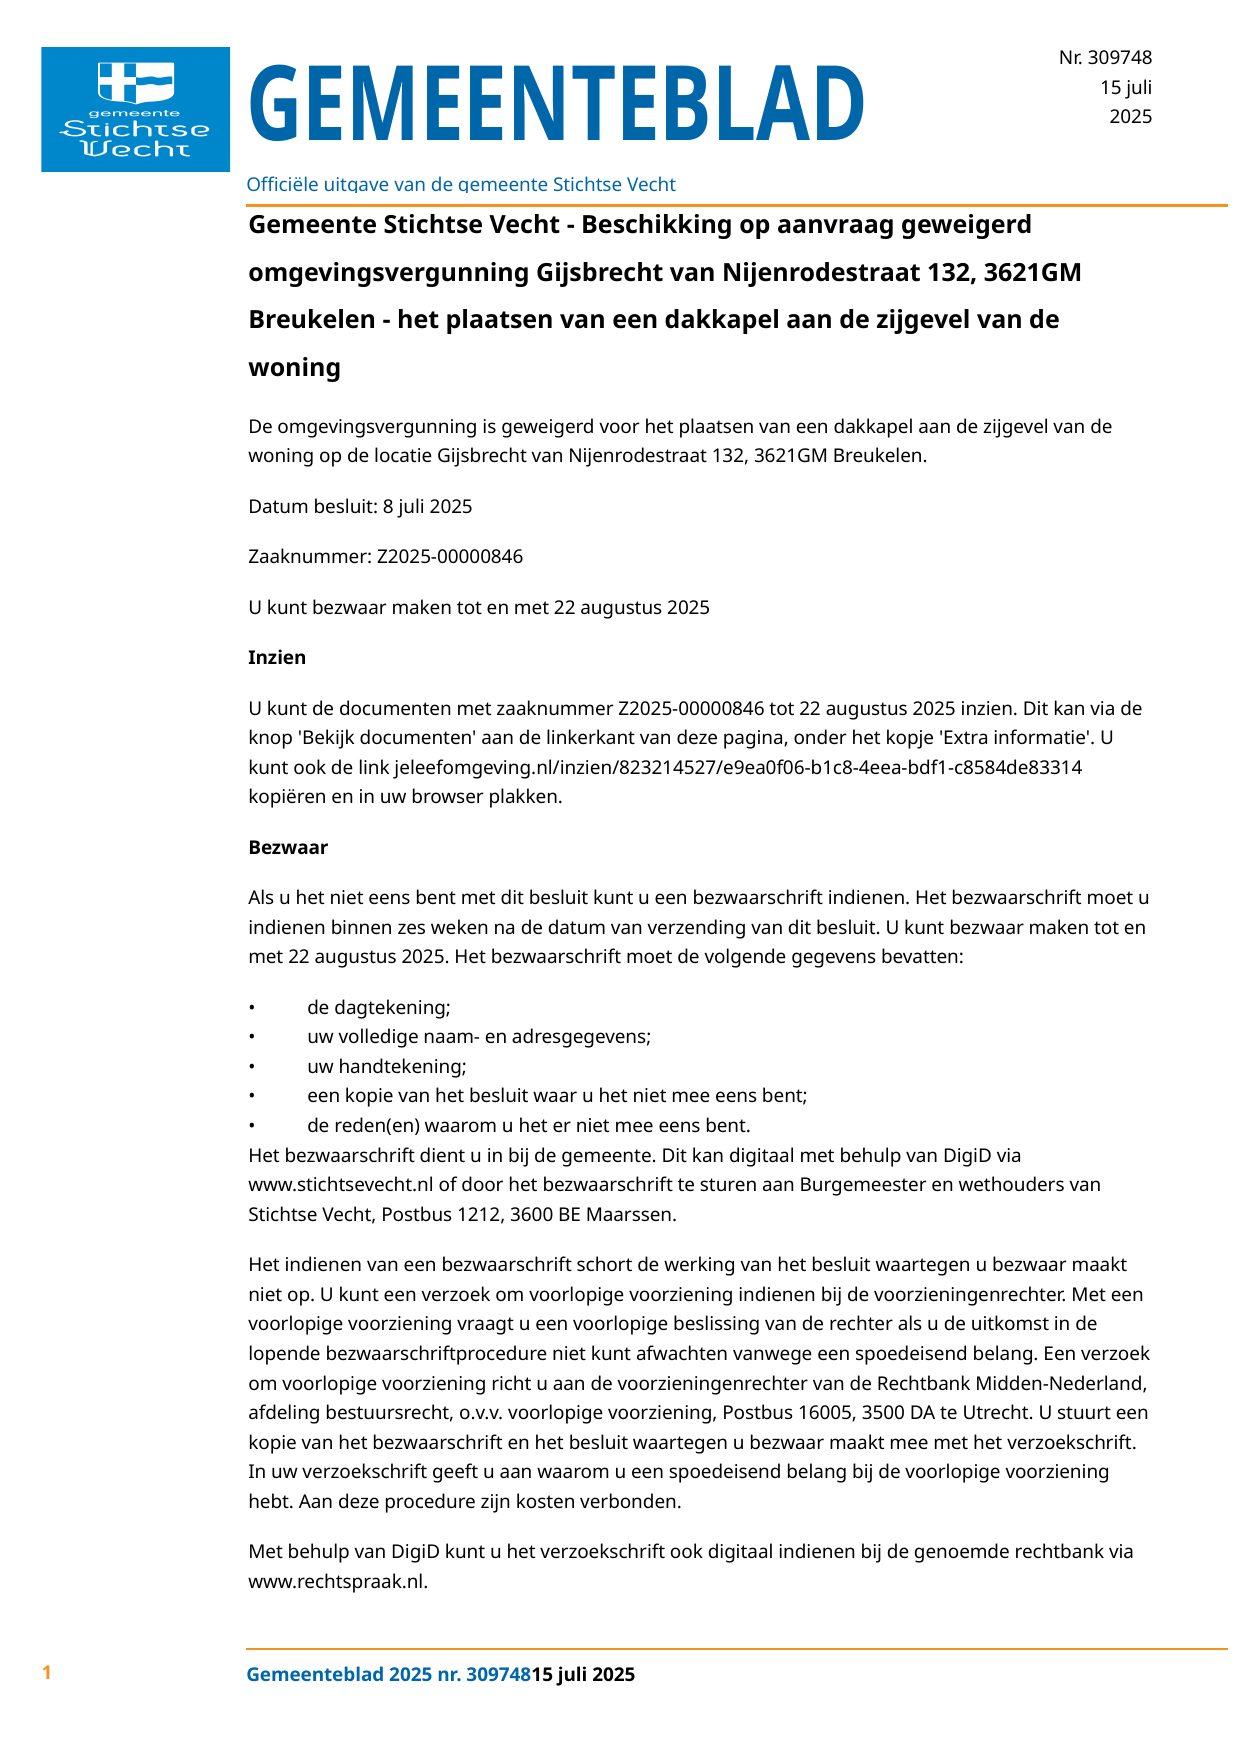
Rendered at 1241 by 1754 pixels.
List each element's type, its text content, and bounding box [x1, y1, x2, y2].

list een kopie van het besluit waar u het niet mee eens bent; [248, 1083, 1152, 1108]
text U kunt de documenten met zaaknummer Z2025-00000846 tot 22 augustus 2025 inzien. Dit kan via de knop 'Bekijk documenten' aan de linkerkant van deze pagina, onder het kopje 'Extra informatie'. U kunt ook de link jeleefomgeving.nl/inzien/823214527/e9ea0f06-b1c8-4eea-bdf1-c8584de83314 kopiëren en in uw browser plakken. [248, 695, 1152, 809]
list de dagtekening; [248, 994, 1152, 1020]
list de reden(en) waarom u het er niet mee eens bent. [248, 1112, 1152, 1138]
text Het indienen van een bezwaarschrift schort de werking van het besluit waartegen u bezwaar maakt niet op. U kunt een verzoek om voorlopige voorziening indienen bij de voorzieningenrechter. Met een voorlopige voorziening vraagt u een voorlopige beslissing van de rechter als u de uitkomst in de lopende bezwaarschriftprocedure niet kunt afwachten vanwege een spoedeisend belang. Een verzoek om voorlopige voorziening richt u aan de voorzieningenrechter van de Rechtbank Midden-Nederland, afdeling bestuursrecht, o.v.v. voorlopige voorziening, Postbus 16005, 3500 DA te Utrecht. U stuurt een kopie van het bezwaarschrift en het besluit waartegen u bezwaar maakt mee met het verzoekschrift. In uw verzoekschrift geeft u aan waarom u een spoedeisend belang bij de voorlopige voorziening hebt. Aan deze procedure zijn kosten verbonden. [248, 1251, 1152, 1514]
text Zaaknummer: Z2025-00000846 [248, 543, 1152, 569]
text Bezwaar [248, 834, 1152, 860]
picture [137, 63, 174, 103]
text Als u het niet eens bent met dit besluit kunt u een bezwaarschrift indienen. Het bezwaarschrift moet u indienen binnen zes weken na de datum van verzending van dit besluit. U kunt bezwaar maken tot en met 22 augustus 2025. Het bezwaarschrift moet de volgende gegevens bevatten: [248, 884, 1152, 969]
text Datum besluit: 8 juli 2025 [248, 493, 1152, 519]
text Het bezwaarschrift dient u in bij de gemeente. Dit kan digitaal met behulp van DigiD via www.stichtsevecht.nl of door het bezwaarschrift te sturen aan Burgemeester en wethouders van Stichtse Vecht, Postbus 1212, 3600 BE Maarssen. [248, 1142, 1152, 1227]
list uw volledige naam- en adresgegevens; [248, 1023, 1152, 1049]
text Gemeente Stichtse Vecht - Beschikking op aanvraag geweigerd omgevingsvergunning Gijsbrecht van Nijenrodestraat 132, 3621GM Breukelen - het plaatsen van een dakkapel aan de zijgevel van de woning [248, 207, 1152, 384]
text Met behulp van DigiD kunt u het verzoekschrift ook digitaal indienen bij de genoemde rechtbank via www.rechtspraak.nl. [248, 1538, 1152, 1594]
picture [99, 63, 135, 101]
text Inzien [248, 644, 1152, 670]
text De omgevingsvergunning is geweigerd voor het plaatsen van een dakkapel aan de zijgevel van de woning op de locatie Gijsbrecht van Nijenrodestraat 132, 3621GM Breukelen. [248, 413, 1152, 468]
text U kunt bezwaar maken tot en met 22 augustus 2025 [248, 594, 1152, 620]
list uw handtekening; [248, 1053, 1152, 1079]
